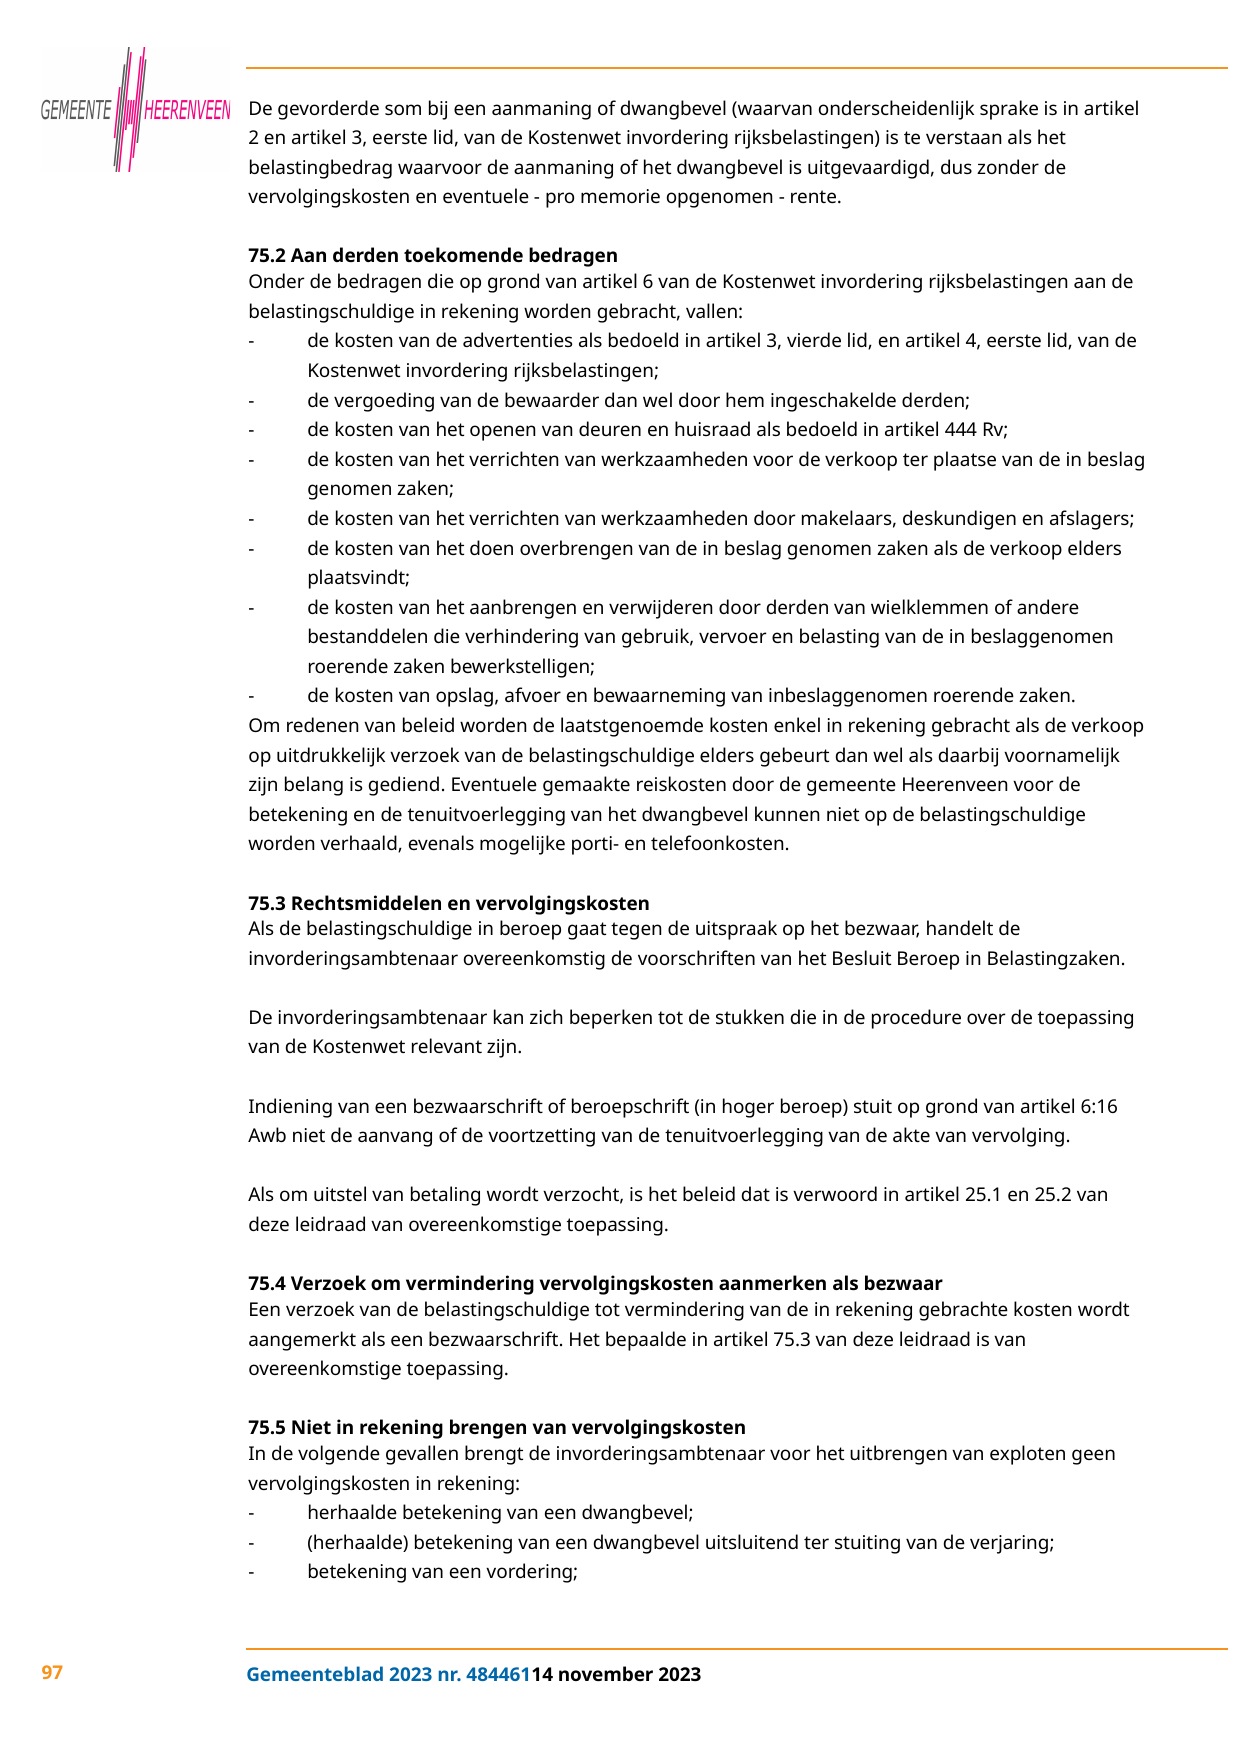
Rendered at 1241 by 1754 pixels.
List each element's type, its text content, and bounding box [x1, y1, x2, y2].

picture [41, 47, 231, 172]
list de kosten van de advertenties als bedoeld in artikel 3, vierde lid, en artikel 4, eerste lid, van de Kostenwet invordering rijksbelastingen; [248, 328, 1152, 383]
text 75.2 Aan derden toekomende bedragen [248, 243, 1152, 268]
list betekening van een vordering; [248, 1558, 1152, 1584]
text Indiening van een bezwaarschrift of beroepschrift (in hoger beroep) stuit op grond van artikel 6:16 Awb niet de aanvang of de voortzetting van de tenuitvoerlegging van de akte van vervolging. [248, 1093, 1152, 1148]
text 75.4 Verzoek om vermindering vervolgingskosten aanmerken als bezwaar [248, 1270, 1152, 1296]
list de kosten van het aanbrengen en verwijderen door derden van wielklemmen of andere bestanddelen die verhindering van gebruik, vervoer en belasting van de in beslaggenomen roerende zaken bewerkstelligen; [248, 594, 1152, 679]
text De invorderingsambtenaar kan zich beperken tot de stukken die in de procedure over de toepassing van de Kostenwet relevant zijn. [248, 1004, 1152, 1059]
text Onder de bedragen die op grond van artikel 6 van de Kostenwet invordering rijksbelastingen aan de belastingschuldige in rekening worden gebracht, vallen: [248, 268, 1152, 324]
text De gevorderde som bij een aanmaning of dwangbevel (waarvan onderscheidenlijk sprake is in artikel 2 en artikel 3, eerste lid, van de Kostenwet invordering rijksbelastingen) is te verstaan als het belastingbedrag waarvoor de aanmaning of het dwangbevel is uitgevaardigd, dus zonder de vervolgingskosten en eventuele - pro memorie opgenomen - rente. [248, 95, 1152, 209]
list de kosten van opslag, afvoer en bewaarneming van inbeslaggenomen roerende zaken. [248, 683, 1152, 708]
list de kosten van het verrichten van werkzaamheden voor de verkoop ter plaatse van de in beslag genomen zaken; [248, 446, 1152, 501]
text Om redenen van beleid worden de laatstgenoemde kosten enkel in rekening gebracht als de verkoop op uitdrukkelijk verzoek van de belastingschuldige elders gebeurt dan wel als daarbij voornamelijk zijn belang is gediend. Eventuele gemaakte reiskosten door de gemeente Heerenveen voor de betekening en de tenuitvoerlegging van het dwangbevel kunnen niet op de belastingschuldige worden verhaald, evenals mogelijke porti- en telefoonkosten. [248, 712, 1152, 856]
list de kosten van het doen overbrengen van de in beslag genomen zaken als de verkoop elders plaatsvindt; [248, 535, 1152, 590]
text Een verzoek van de belastingschuldige tot vermindering van de in rekening gebrachte kosten wordt aangemerkt als een bezwaarschrift. Het bepaalde in artikel 75.3 van deze leidraad is van overeenkomstige toepassing. [248, 1296, 1152, 1381]
text 75.5 Niet in rekening brengen van vervolgingskosten [248, 1414, 1152, 1440]
text In de volgende gevallen brengt de invorderingsambtenaar voor het uitbrengen van exploten geen vervolgingskosten in rekening: [248, 1440, 1152, 1496]
text Als de belastingschuldige in beroep gaat tegen de uitspraak op het bezwaar, handelt de invorderingsambtenaar overeenkomstig de voorschriften van het Besluit Beroep in Belastingzaken. [248, 915, 1152, 971]
text Als om uitstel van betaling wordt verzocht, is het beleid dat is verwoord in artikel 25.1 en 25.2 van deze leidraad van overeenkomstige toepassing. [248, 1182, 1152, 1237]
list de kosten van het openen van deuren en huisraad als bedoeld in artikel 444 Rv; [248, 416, 1152, 442]
text 75.3 Rechtsmiddelen en vervolgingskosten [248, 890, 1152, 915]
list (herhaalde) betekening van een dwangbevel uitsluitend ter stuiting van de verjaring; [248, 1529, 1152, 1555]
list de kosten van het verrichten van werkzaamheden door makelaars, deskundigen en afslagers; [248, 505, 1152, 531]
list de vergoeding van de bewaarder dan wel door hem ingeschakelde derden; [248, 387, 1152, 412]
list herhaalde betekening van een dwangbevel; [248, 1499, 1152, 1525]
